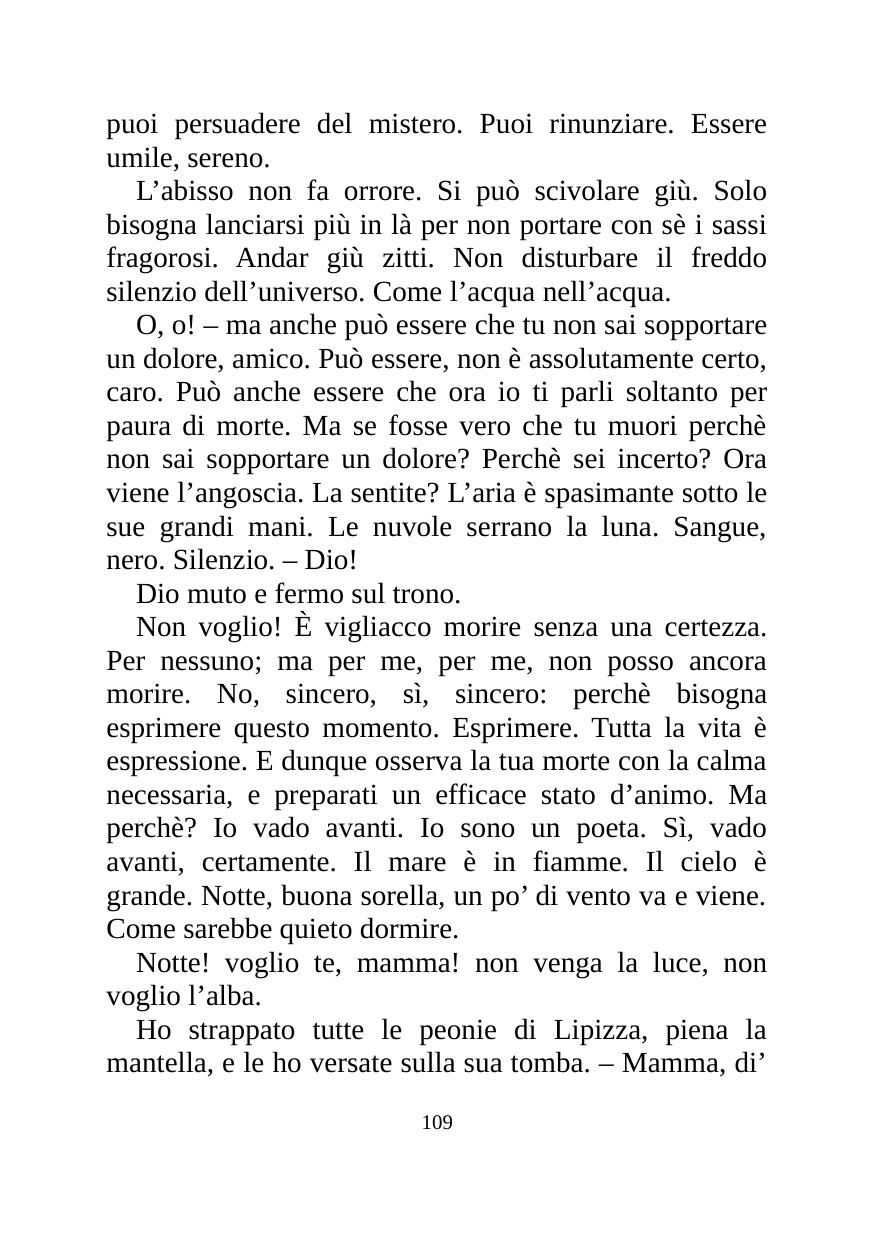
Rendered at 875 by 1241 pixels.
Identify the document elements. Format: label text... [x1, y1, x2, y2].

text L’abisso non fa orrore. Si può scivolare giù. Solo bisogna lanciarsi più in là per non portare con sè i sassi fragorosi. Andar giù zitti. Non disturbare il freddo silenzio dell’universo. Come l’acqua nell’acqua. [106, 173, 768, 307]
text Non voglio! È vigliacco morire senza una certezza. Per nessuno; ma per me, per me, non posso ancora morire. No, sincero, sì, sincero: perchè bisogna esprimere questo momento. Esprimere. Tutta la vita è espressione. E dunque osserva la tua morte con la calma necessaria, e preparati un efficace stato d’animo. Ma perchè? Io vado avanti. Io sono un poeta. Sì, vado avanti, certamente. Il mare è in fiamme. Il cielo è grande. Notte, buona sorella, un po’ di vento va e viene. Come sarebbe quieto dormire. [106, 609, 768, 945]
text Notte! voglio te, mamma! non venga la luce, non voglio l’alba. [106, 945, 768, 1012]
text O, o! – ma anche può essere che tu non sai sopportare un dolore, amico. Può essere, non è assolutamente certo, caro. Può anche essere che ora io ti parli soltanto per paura di morte. Ma se fosse vero che tu muori perchè non sai sopportare un dolore? Perchè sei incerto? Ora viene l’angoscia. La sentite? L’aria è spasimante sotto le sue grandi mani. Le nuvole serrano la luna. Sangue, nero. Silenzio. – Dio! [106, 307, 768, 576]
text Ho strappato tutte le peonie di Lipizza, piena la mantella, e le ho versate sulla sua tomba. – Mamma, di’ [106, 1012, 768, 1079]
text puoi persuadere del mistero. Puoi rinunziare. Essere umile, sereno. [106, 106, 768, 173]
text Dio muto e fermo sul trono. [106, 576, 768, 609]
